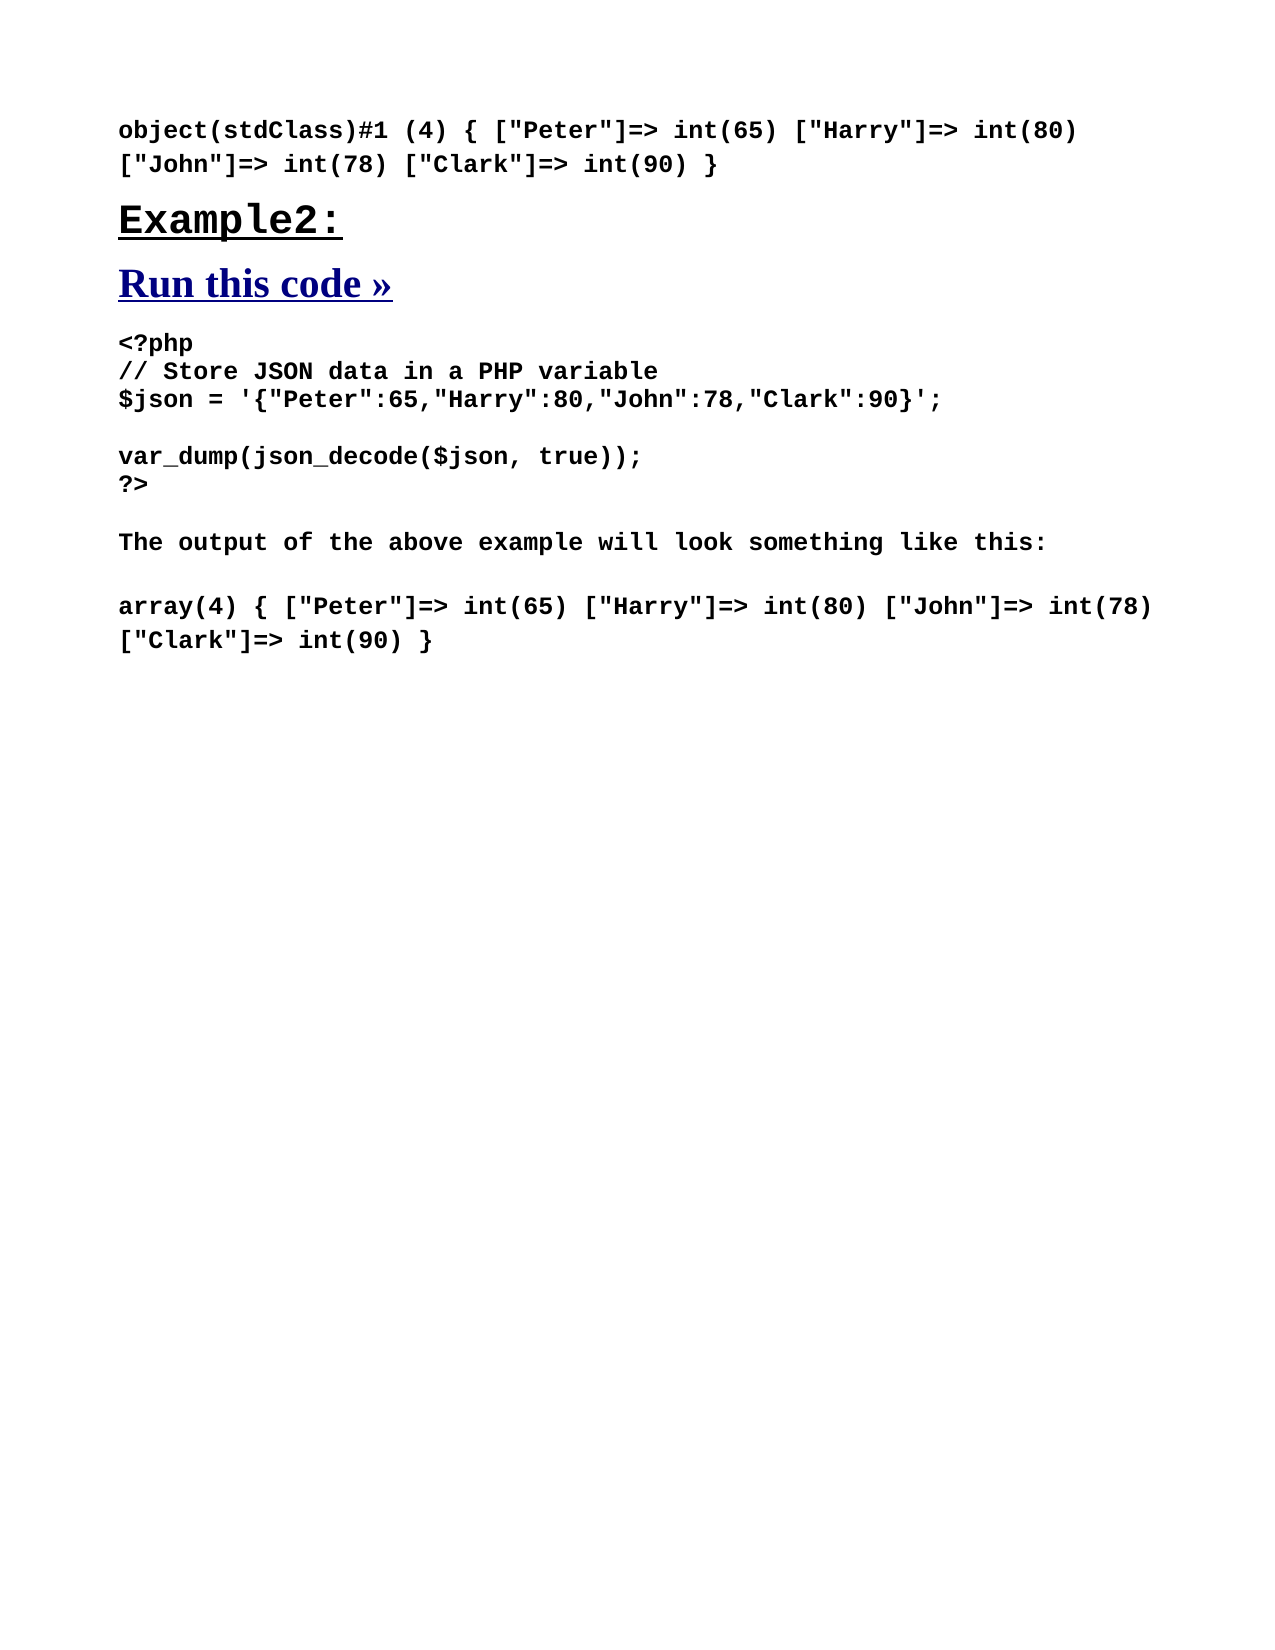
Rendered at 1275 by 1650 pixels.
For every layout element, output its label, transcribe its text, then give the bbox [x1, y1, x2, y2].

subtitle Example2: [118, 198, 1157, 246]
text array(4) { ["Peter"]=> int(65) ["Harry"]=> int(80) ["John"]=> int(78) ["Clark"]=> int(90) } [118, 593, 1157, 656]
text var_dump(json_decode($json, true)); [118, 444, 1157, 472]
text The output of the above example will look something like this: [118, 530, 1157, 558]
text $json = '{"Peter":65,"Harry":80,"John":78,"Clark":90}'; [118, 387, 1157, 415]
text ?> [118, 472, 1157, 500]
text <?php [118, 330, 1157, 359]
text // Store JSON data in a PHP variable [118, 359, 1157, 387]
text object(stdClass)#1 (4) { ["Peter"]=> int(65) ["Harry"]=> int(80) ["John"]=> int(78) ["Clark"]=> int(90) } [118, 118, 1157, 180]
text Run this code » [118, 258, 1157, 306]
